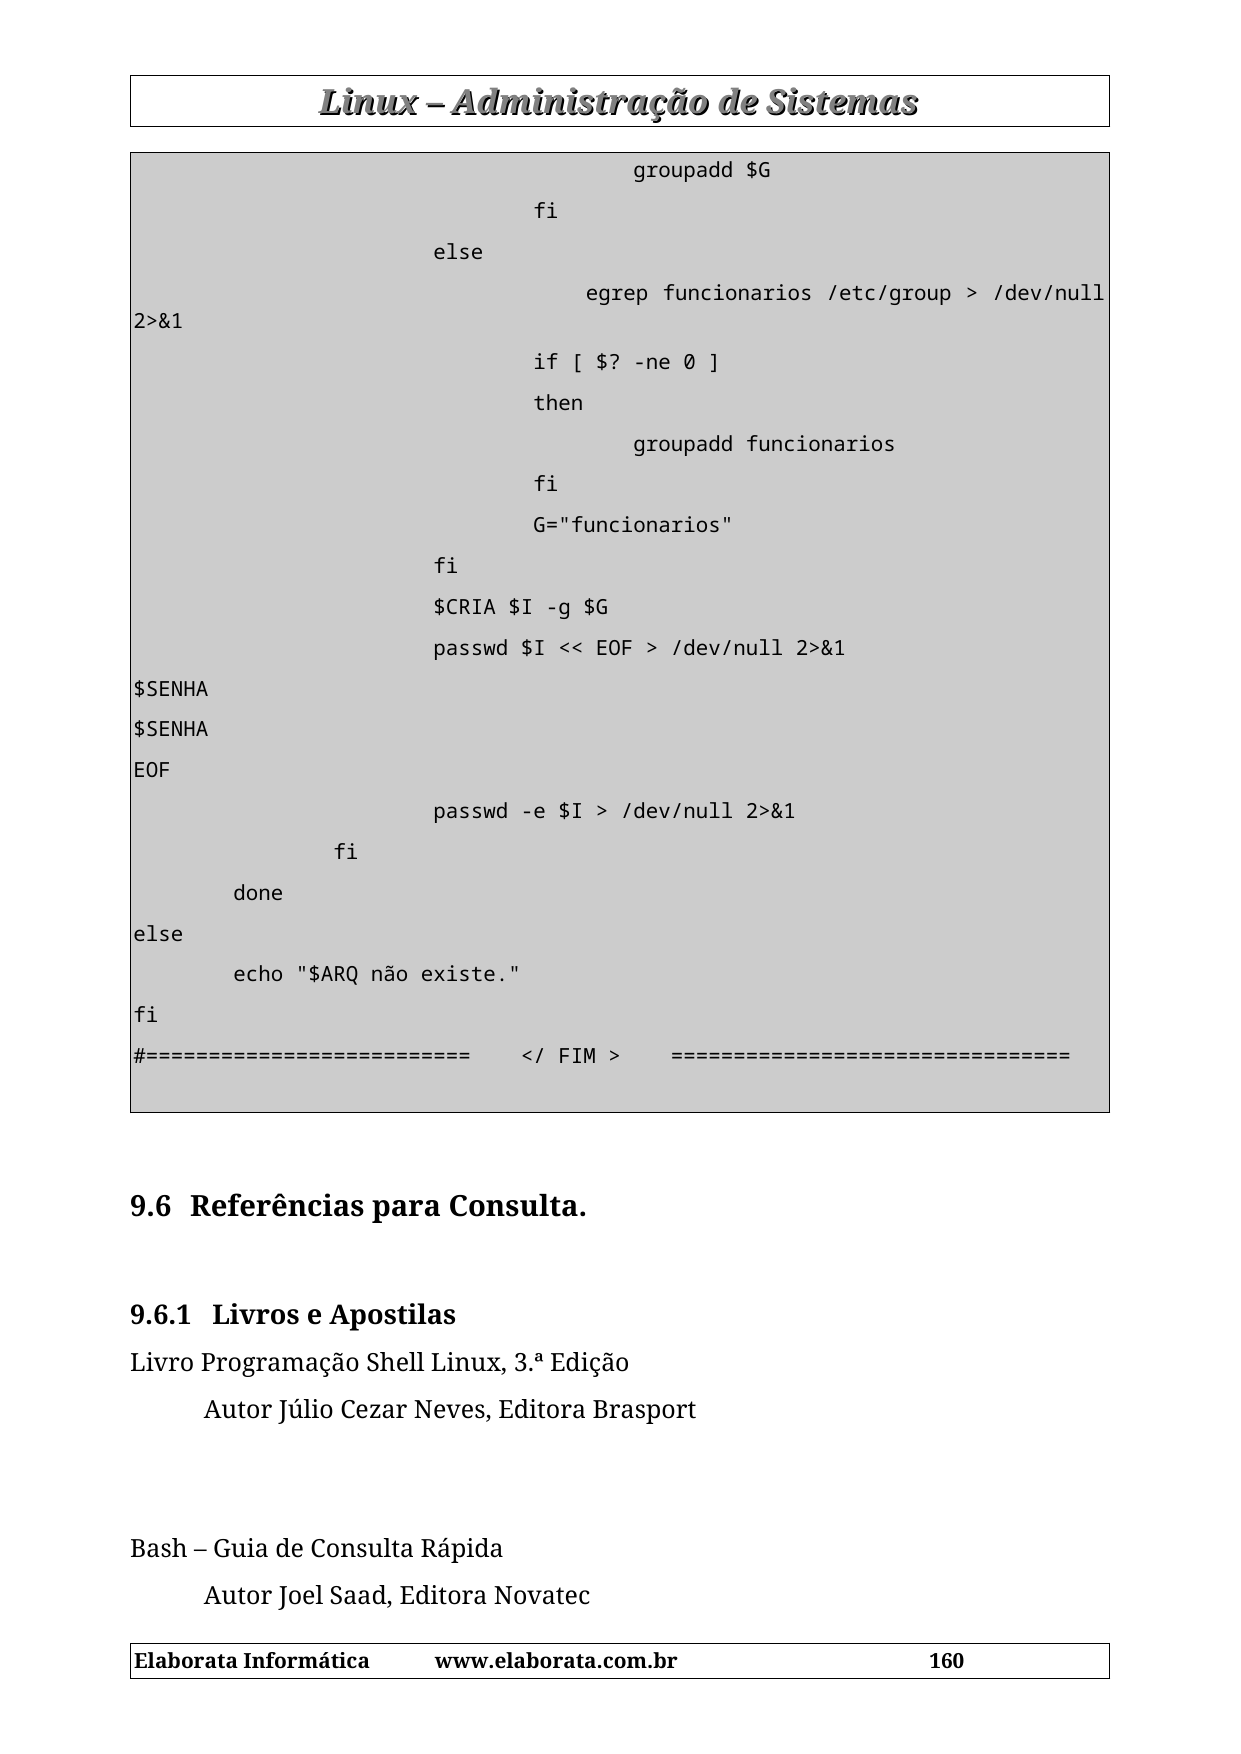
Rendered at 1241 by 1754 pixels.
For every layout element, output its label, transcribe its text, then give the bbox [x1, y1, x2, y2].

text Livro Programação Shell Linux, 3.ª Edição [130, 1345, 1110, 1379]
text egrep funcionarios /etc/group > /dev/null 2>&1 [131, 274, 1109, 334]
text $CRIA $I -g $G [131, 589, 1109, 620]
text fi [131, 834, 1109, 865]
subtitle Livros e Apostilas [130, 1296, 1110, 1333]
text groupadd $G [131, 153, 1109, 184]
text fi [131, 466, 1109, 498]
text fi [131, 193, 1109, 224]
text fi [131, 548, 1109, 579]
text Autor Júlio Cezar Neves, Editora Brasport [130, 1391, 1110, 1426]
text else [131, 916, 1109, 947]
subtitle Referências para Consulta. [130, 1185, 1110, 1224]
text Bash – Guia de Consulta Rápida [130, 1531, 1110, 1565]
text G="funcionarios" [131, 507, 1109, 539]
text fi [131, 997, 1109, 1029]
text $SENHA [131, 671, 1109, 702]
text passwd -e $I > /dev/null 2>&1 [131, 793, 1109, 824]
text #========================== </ FIM > ================================ [131, 1038, 1109, 1069]
text passwd $I << EOF > /dev/null 2>&1 [131, 630, 1109, 661]
text groupadd funcionarios [131, 426, 1109, 457]
text Autor Joel Saad, Editora Novatec [130, 1577, 1110, 1611]
text $SENHA [131, 711, 1109, 743]
text then [131, 385, 1109, 416]
text else [131, 234, 1109, 265]
text echo "$ARQ não existe." [131, 956, 1109, 988]
text if [ $? -ne 0 ] [131, 344, 1109, 375]
text done [131, 875, 1109, 906]
text EOF [131, 752, 1109, 784]
